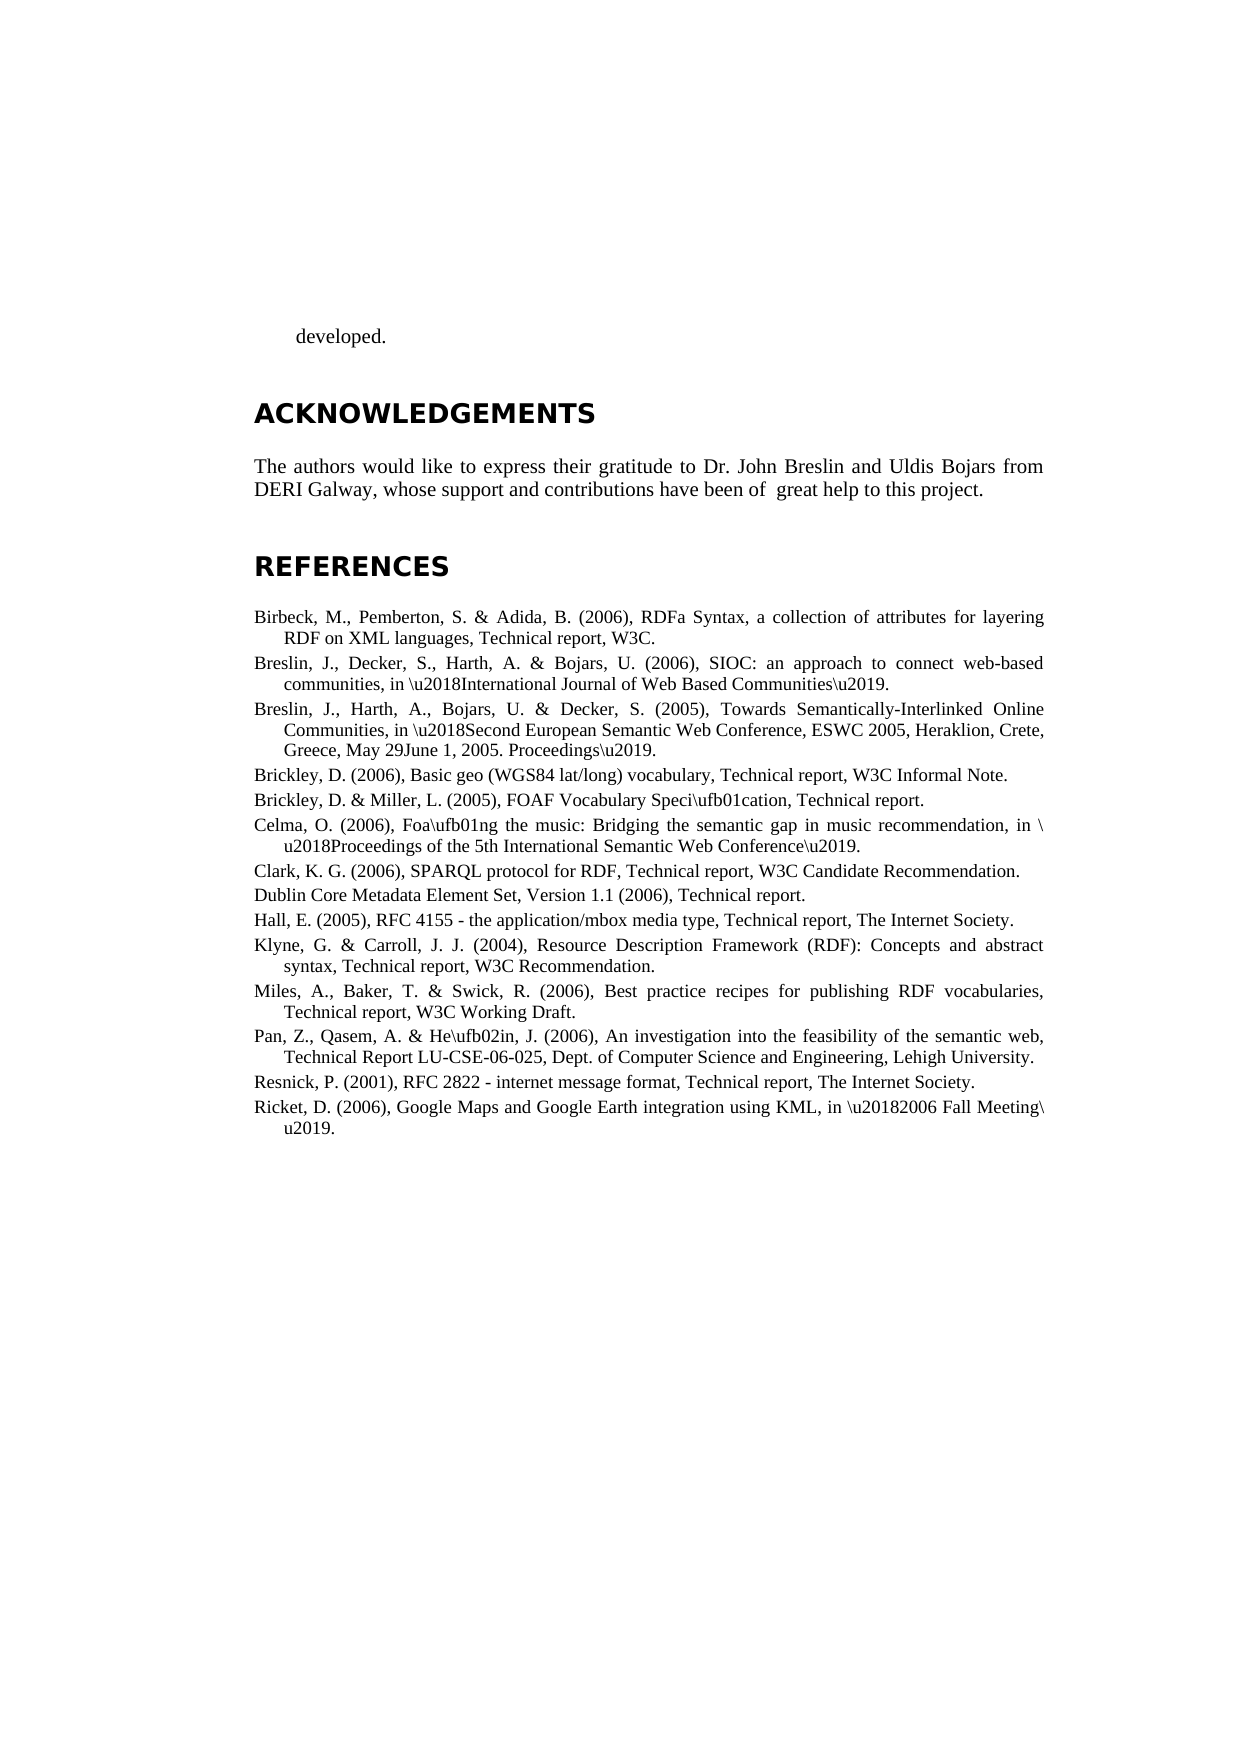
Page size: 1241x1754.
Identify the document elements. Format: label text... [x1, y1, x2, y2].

text Breslin, J., Harth, A., Bojars, U. & Decker, S. (2005), Towards Semantically-Interlinked Online Communities, in \u2018Second European Semantic Web Conference, ESWC 2005, Heraklion, Crete, Greece, May 29June 1, 2005. Proceedings\u2019. [254, 698, 1045, 761]
text Brickley, D. (2006), Basic geo (WGS84 lat/long) vocabulary, Technical report, W3C Informal Note. [254, 765, 1045, 786]
text Clark, K. G. (2006), SPARQL protocol for RDF, Technical report, W3C Candidate Recommendation. [254, 860, 1045, 881]
text Pan, Z., Qasem, A. & He\ufb02in, J. (2006), An investigation into the feasibility of the semantic web, Technical Report LU-CSE-06-025, Dept. of Computer Science and Engineering, Lehigh University. [254, 1026, 1045, 1068]
text The authors would like to express their gratitude to Dr. John Breslin and Uldis Bojars from DERI Galway, whose support and contributions have been of great help to this project. [254, 454, 1045, 501]
text Brickley, D. & Miller, L. (2005), FOAF Vocabulary Speci\ufb01cation, Technical report. [254, 790, 1045, 811]
text Birbeck, M., Pemberton, S. & Adida, B. (2006), RDFa Syntax, a collection of attributes for layering RDF on XML languages, Technical report, W3C. [254, 607, 1045, 649]
list developed. [258, 325, 1045, 348]
text Hall, E. (2005), RFC 4155 - the application/mbox media type, Technical report, The Internet Society. [254, 910, 1045, 931]
text Resnick, P. (2001), RFC 2822 - internet message format, Technical report, The Internet Society. [254, 1072, 1045, 1093]
subtitle References [254, 551, 1045, 582]
text Breslin, J., Decker, S., Harth, A. & Bojars, U. (2006), SIOC: an approach to connect web-based communities, in \u2018International Journal of Web Based Communities\u2019. [254, 653, 1045, 694]
text Celma, O. (2006), Foa\ufb01ng the music: Bridging the semantic gap in music recommendation, in \u2018Proceedings of the 5th International Semantic Web Conference\u2019. [254, 815, 1045, 856]
subtitle Acknowledgements [254, 398, 1045, 430]
text Klyne, G. & Carroll, J. J. (2004), Resource Description Framework (RDF): Concepts and abstract syntax, Technical report, W3C Recommendation. [254, 935, 1045, 976]
text Dublin Core Metadata Element Set, Version 1.1 (2006), Technical report. [254, 885, 1045, 906]
text Miles, A., Baker, T. & Swick, R. (2006), Best practice recipes for publishing RDF vocabularies, Technical report, W3C Working Draft. [254, 981, 1045, 1022]
text Ricket, D. (2006), Google Maps and Google Earth integration using KML, in \u20182006 Fall Meeting\u2019. [254, 1097, 1045, 1138]
